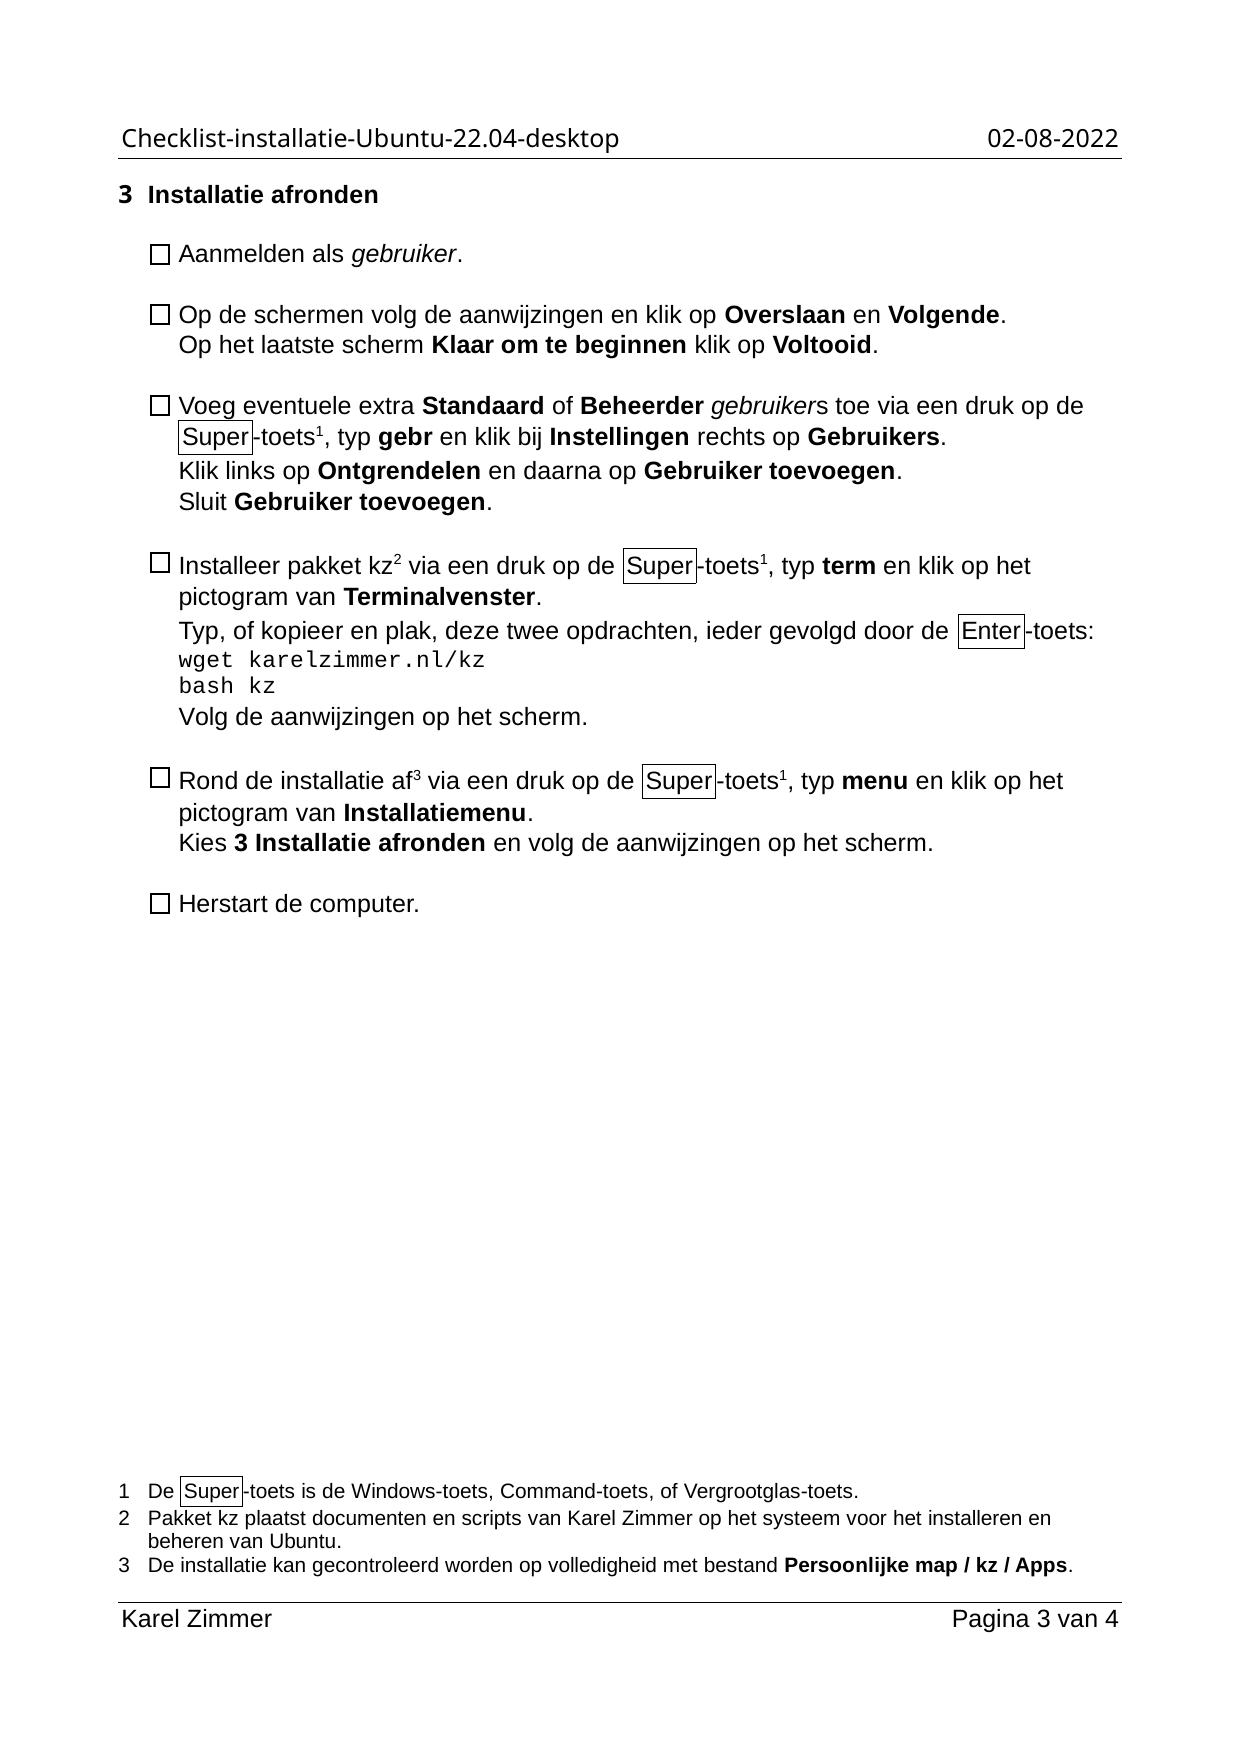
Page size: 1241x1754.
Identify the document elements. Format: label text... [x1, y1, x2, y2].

table_cell [177, 360, 1121, 391]
table_cell [177, 732, 1121, 762]
table_cell Typ, of kopieer en plak, deze twee opdrachten, ieder gevolgd door de Enter-toets: wget karelzimmer.nl/kz bash kz [177, 613, 1121, 702]
table_cell Voeg eventuele extra Standaard of Beheerder gebruikers toe via een druk op de Super-toets, typ gebr en klik bij Instellingen rechts op Gebruikers. [177, 391, 1121, 456]
table_cell [141, 269, 177, 300]
table_cell Rond de installatie af via een druk op de Super-toets1, typ menu en klik op het pictogram van Installatiemenu. [177, 763, 1121, 828]
table_cell Installeer pakket kz via een druk op de Super-toets1, typ term en klik op het pictogram van Terminalvenster. [177, 547, 1121, 612]
table_cell Klik links op Ontgrendelen en daarna op Gebruiker toevoegen. [177, 456, 1121, 486]
table_cell [141, 486, 177, 517]
table_cell Op de schermen volg de aanwijzingen en klik op Overslaan en Volgende. [177, 300, 1121, 330]
table_cell [141, 547, 177, 612]
table_cell Op het laatste scherm Klaar om te beginnen klik op Voltooid. [177, 330, 1121, 360]
table_cell [141, 732, 177, 762]
table_cell [141, 391, 177, 456]
table_header [141, 239, 177, 269]
table_cell [141, 763, 177, 828]
table_cell [141, 613, 177, 702]
table_cell [177, 269, 1121, 300]
table_cell Sluit Gebruiker toevoegen. [177, 486, 1121, 517]
table_cell Volg de aanwijzingen op het scherm. [177, 702, 1121, 732]
table_cell Kies 3 Installatie afronden en volg de aanwijzingen op het scherm. [177, 828, 1121, 858]
table_header Aanmelden als gebruiker. [177, 239, 1121, 269]
table_cell [141, 330, 177, 360]
table_cell [177, 517, 1121, 547]
table_cell [177, 858, 1121, 888]
list Installatie afronden [118, 177, 1122, 211]
table_cell [141, 456, 177, 486]
table_cell Herstart de computer. [177, 889, 1121, 919]
table_cell [141, 517, 177, 547]
table_cell [141, 300, 177, 330]
table_cell [141, 360, 177, 391]
table_cell [141, 889, 177, 919]
table_cell [141, 858, 177, 888]
table_cell [141, 702, 177, 732]
table_cell [141, 828, 177, 858]
